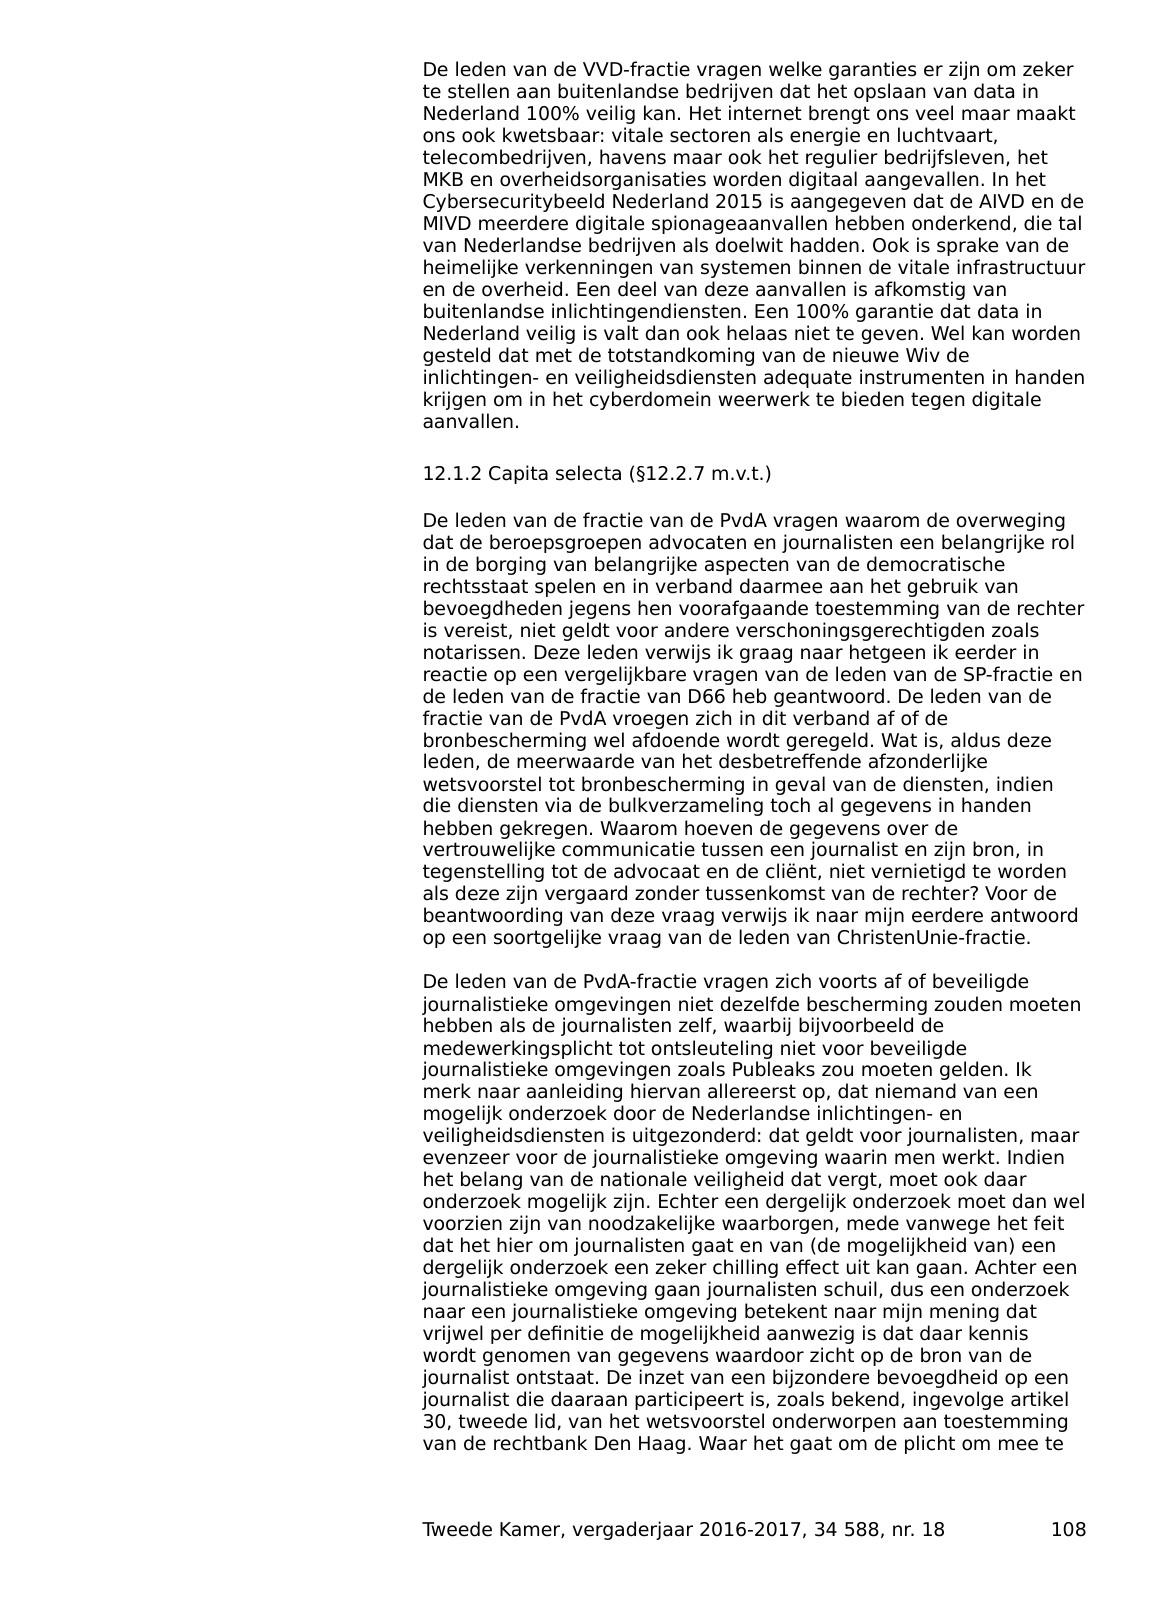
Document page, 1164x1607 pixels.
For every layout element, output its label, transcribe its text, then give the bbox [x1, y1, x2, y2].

subtitle 12.1.2 Capita selecta (§12.2.7 m.v.t.) [422, 463, 1087, 485]
text De leden van de PvdA-fractie vragen zich voorts af of beveiligde journalistieke omgevingen niet dezelfde bescherming zouden moeten hebben als de journalisten zelf, waarbij bijvoorbeeld de medewerkingsplicht tot ontsleuteling niet voor beveiligde journalistieke omgevingen zoals Publeaks zou moeten gelden. Ik merk naar aanleiding hiervan allereerst op, dat niemand van een mogelijk onderzoek door de Nederlandse inlichtingen- en veiligheidsdiensten is uitgezonderd: dat geldt voor journalisten, maar evenzeer voor de journalistieke omgeving waarin men werkt. Indien het belang van de nationale veiligheid dat vergt, moet ook daar onderzoek mogelijk zijn. Echter een dergelijk onderzoek moet dan wel voorzien zijn van noodzakelijke waarborgen, mede vanwege het feit dat het hier om journalisten gaat en van (de mogelijkheid van) een dergelijk onderzoek een zeker chilling effect uit kan gaan. Achter een journalistieke omgeving gaan journalisten schuil, dus een onderzoek naar een journalistieke omgeving betekent naar mijn mening dat vrijwel per definitie de mogelijkheid aanwezig is dat daar kennis wordt genomen van gegevens waardoor zicht op de bron van de journalist ontstaat. De inzet van een bijzondere bevoegdheid op een journalist die daaraan participeert is, zoals bekend, ingevolge artikel 30, tweede lid, van het wetsvoorstel onderworpen aan toestemming van de rechtbank Den Haag. Waar het gaat om de plicht om mee te [422, 971, 1087, 1455]
text De leden van de fractie van de PvdA vragen waarom de overweging dat de beroepsgroepen advocaten en journalisten een belangrijke rol in de borging van belangrijke aspecten van de democratische rechtsstaat spelen en in verband daarmee aan het gebruik van bevoegdheden jegens hen voorafgaande toestemming van de rechter is vereist, niet geldt voor andere verschoningsgerechtigden zoals notarissen. Deze leden verwijs ik graag naar hetgeen ik eerder in reactie op een vergelijkbare vragen van de leden van de SP-fractie en de leden van de fractie van D66 heb geantwoord. De leden van de fractie van de PvdA vroegen zich in dit verband af of de bronbescherming wel afdoende wordt geregeld. Wat is, aldus deze leden, de meerwaarde van het desbetreffende afzonderlijke wetsvoorstel tot bronbescherming in geval van de diensten, indien die diensten via de bulkverzameling toch al gegevens in handen hebben gekregen. Waarom hoeven de gegevens over de vertrouwelijke communicatie tussen een journalist en zijn bron, in tegenstelling tot de advocaat en de cliënt, niet vernietigd te worden als deze zijn vergaard zonder tussenkomst van de rechter? Voor de beantwoording van deze vraag verwijs ik naar mijn eerdere antwoord op een soortgelijke vraag van de leden van ChristenUnie-fractie. [422, 510, 1087, 949]
text De leden van de VVD-fractie vragen welke garanties er zijn om zeker te stellen aan buitenlandse bedrijven dat het opslaan van data in Nederland 100% veilig kan. Het internet brengt ons veel maar maakt ons ook kwetsbaar: vitale sectoren als energie en luchtvaart, telecombedrijven, havens maar ook het regulier bedrijfsleven, het MKB en overheidsorganisaties worden digitaal aangevallen. In het Cybersecuritybeeld Nederland 2015 is aangegeven dat de AIVD en de MIVD meerdere digitale spionageaanvallen hebben onderkend, die tal van Nederlandse bedrijven als doelwit hadden. Ook is sprake van de heimelijke verkenningen van systemen binnen de vitale infrastructuur en de overheid. Een deel van deze aanvallen is afkomstig van buitenlandse inlichtingendiensten. Een 100% garantie dat data in Nederland veilig is valt dan ook helaas niet te geven. Wel kan worden gesteld dat met de totstandkoming van de nieuwe Wiv de inlichtingen- en veiligheidsdiensten adequate instrumenten in handen krijgen om in het cyberdomein weerwerk te bieden tegen digitale aanvallen. [422, 59, 1087, 433]
